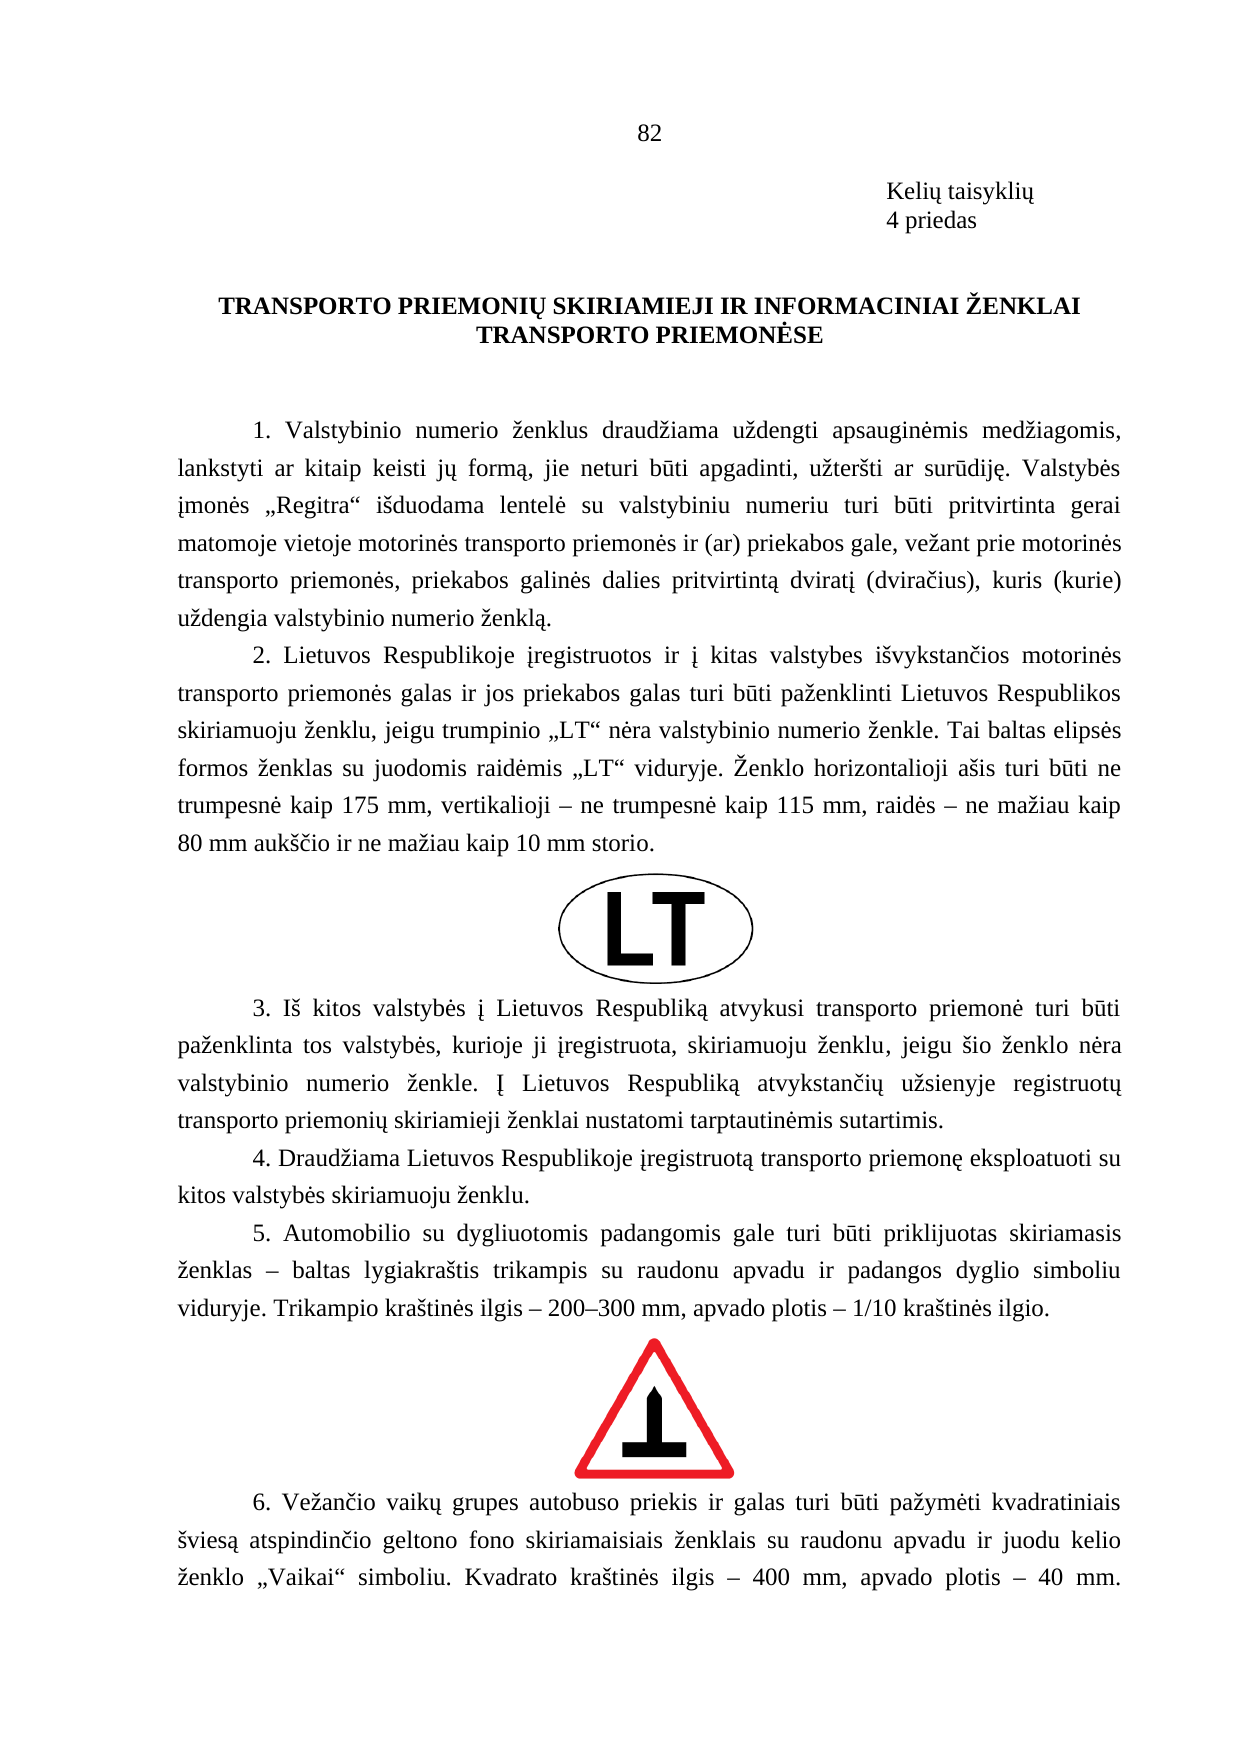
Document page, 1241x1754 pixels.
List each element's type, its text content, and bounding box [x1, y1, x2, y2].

text TRANSPORTO PRIEMONIŲ SKIRIAMIEJI IR INFORMACINIAI ŽENKLAI TRANSPORTO PRIEMONĖSE [177, 291, 1122, 349]
text Kelių taisyklių 4 priedas [886, 176, 1122, 234]
text 3. Iš kitos valstybės į Lietuvos Respubliką atvykusi transporto priemonė turi būti paženklinta tos valstybės, kurioje ji įregistruota, skiriamuoju ženklu, jeigu šio ženklo nėra valstybinio numerio ženkle. Į Lietuvos Respubliką atvykstančių užsienyje registruotų transporto priemonių skiriamieji ženklai nustatomi tarptautinėmis sutartimis. [177, 984, 1122, 1134]
text 2. Lietuvos Respublikoje įregistruotos ir į kitas valstybes išvykstančios motorinės transporto priemonės galas ir jos priekabos galas turi būti paženklinti Lietuvos Respublikos skiriamuoju ženklu, jeigu trumpinio „LT“ nėra valstybinio numerio ženkle. Tai baltas elipsės formos ženklas su juodomis raidėmis „LT“ viduryje. Ženklo horizontalioji ašis turi būti ne trumpesnė kaip 175 mm, vertikalioji – ne trumpesnė kaip 115 mm, raidės – ne mažiau kaip 80 mm aukščio ir ne mažiau kaip 10 mm storio. [177, 631, 1122, 856]
text 1. Valstybinio numerio ženklus draudžiama uždengti apsauginėmis medžiagomis, lankstyti ar kitaip keisti jų formą, jie neturi būti apgadinti, užteršti ar surūdiję. Valstybės įmonės „Regitra“ išduodama lentelė su valstybiniu numeriu turi būti pritvirtinta gerai matomoje vietoje motorinės transporto priemonės ir (ar) priekabos gale, vežant prie motorinės transporto priemonės, priekabos galinės dalies pritvirtintą dviratį (dviračius), kuris (kurie) uždengia valstybinio numerio ženklą. [177, 406, 1122, 631]
text 4. Draudžiama Lietuvos Respublikoje įregistruotą transporto priemonę eksploatuoti su kitos valstybės skiriamuoju ženklu. [177, 1134, 1122, 1209]
text 5. Automobilio su dygliuotomis padangomis gale turi būti priklijuotas skiriamasis ženklas – baltas lygiakraštis trikampis su raudonu apvadu ir padangos dyglio simboliu viduryje. Trikampio kraštinės ilgis – 200–300 mm, apvado plotis – 1/10 kraštinės ilgio. [177, 1209, 1122, 1321]
text 6. Vežančio vaikų grupes autobuso priekis ir galas turi būti pažymėti kvadratiniais šviesą atspindinčio geltono fono skiriamaisiais ženklais su raudonu apvadu ir juodu kelio ženklo „Vaikai“ simboliu. Kvadrato kraštinės ilgis – 400 mm, apvado plotis – 40 mm. [177, 1479, 1122, 1591]
